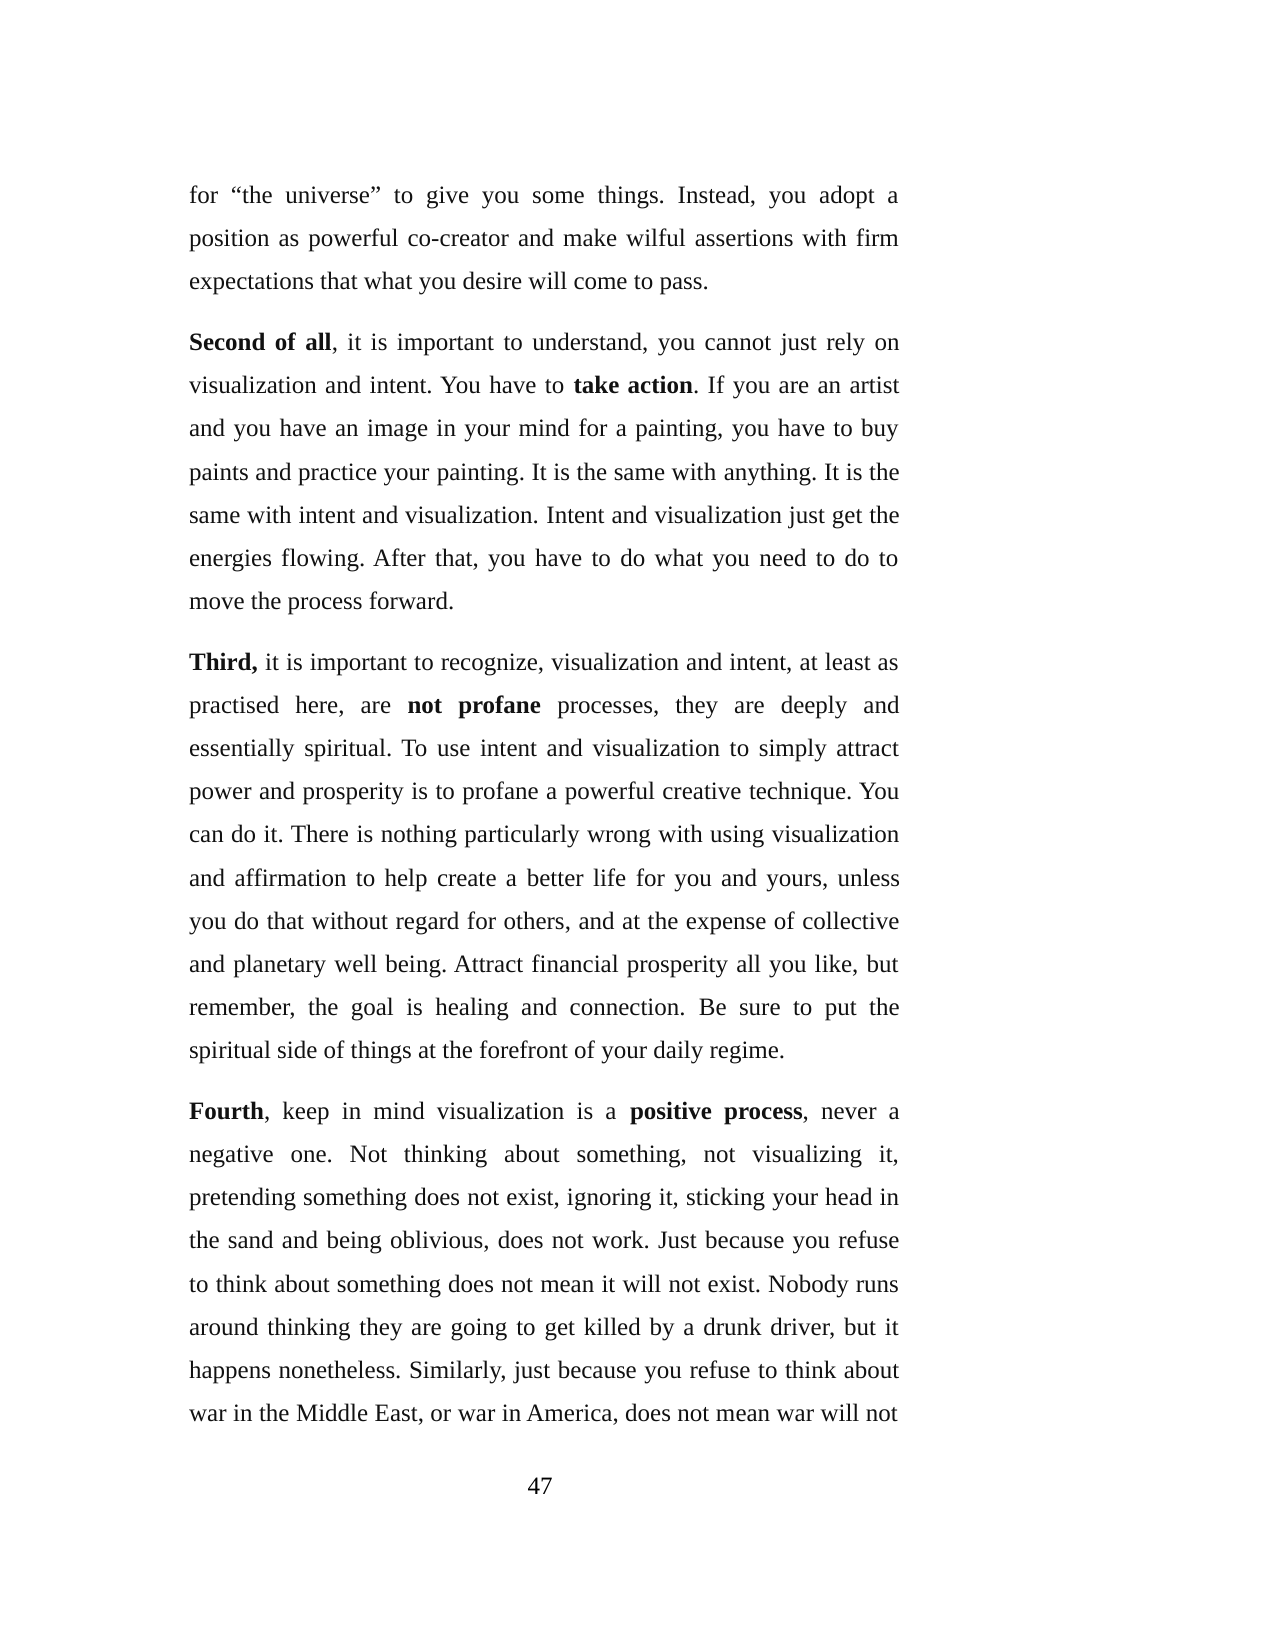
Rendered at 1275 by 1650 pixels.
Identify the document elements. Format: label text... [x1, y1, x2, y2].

text Third, it is important to recognize, visualization and intent, at least as practised here, are not profane processes, they are deeply and essentially spiritual. To use intent and visualization to simply attract power and prosperity is to profane a powerful creative technique. You can do it. There is nothing particularly wrong with using visualization and affirmation to help create a better life for you and yours, unless you do that without regard for others, and at the expense of collective and planetary well being. Attract financial prosperity all you like, but remember, the goal is healing and connection. Be sure to put the spiritual side of things at the forefront of your daily regime. [189, 647, 900, 1064]
text Second of all, it is important to understand, you cannot just rely on visualization and intent. You have to take action. If you are an artist and you have an image in your mind for a painting, you have to buy paints and practice your painting. It is the same with anything. It is the same with intent and visualization. Intent and visualization just get the energies flowing. After that, you have to do what you need to do to move the process forward. [189, 327, 900, 615]
text Fourth, keep in mind visualization is a positive process, never a negative one. Not thinking about something, not visualizing it, pretending something does not exist, ignoring it, sticking your head in the sand and being oblivious, does not work. Just because you refuse to think about something does not mean it will not exist. Nobody runs around thinking they are going to get killed by a drunk driver, but it happens nonetheless. Similarly, just because you refuse to think about war in the Middle East, or war in America, does not mean war will not [189, 1096, 900, 1427]
text for “the universe” to give you some things. Instead, you adopt a position as powerful co-creator and make wilful assertions with firm expectations that what you desire will come to pass. [189, 180, 900, 295]
